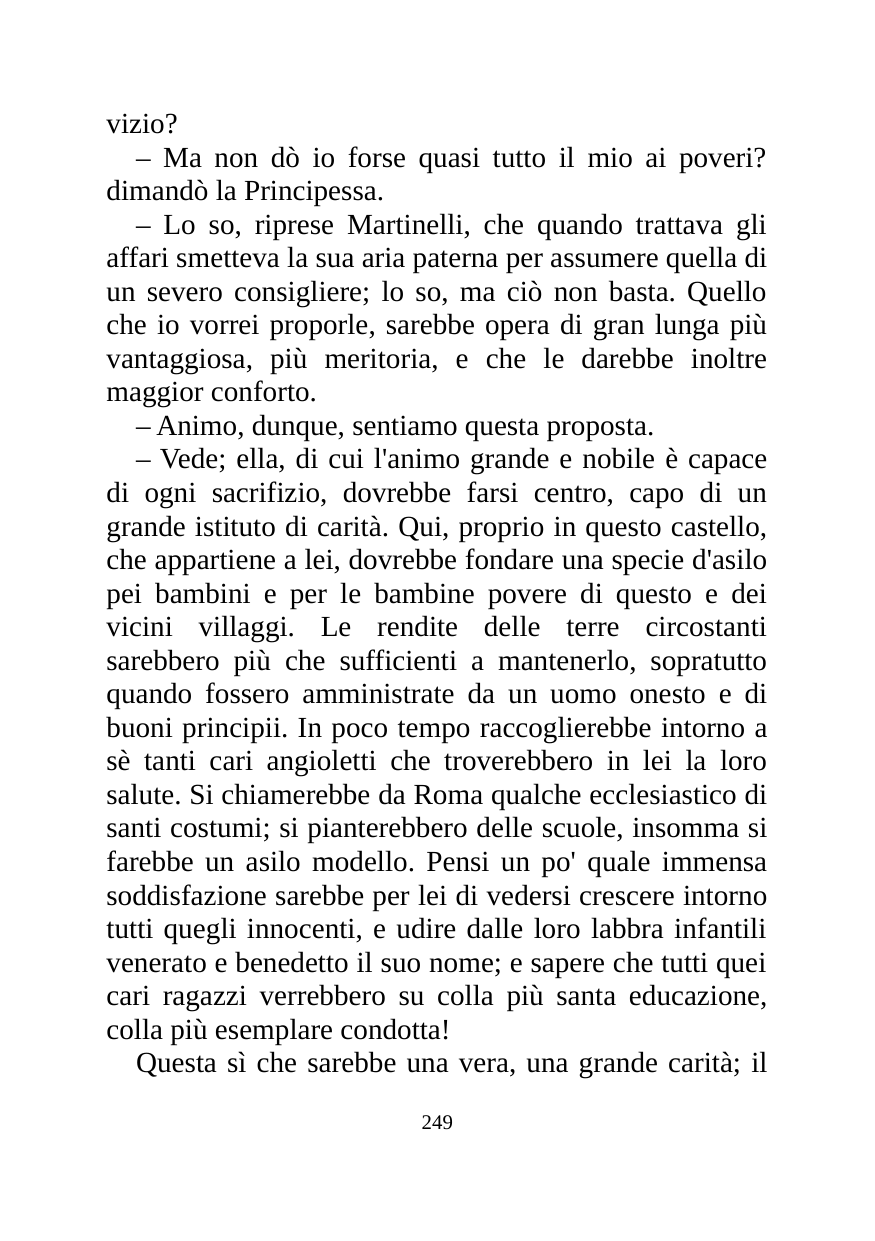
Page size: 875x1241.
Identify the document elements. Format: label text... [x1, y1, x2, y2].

text vizio? [106, 106, 768, 140]
text – Lo so, riprese Martinelli, che quando trattava gli affari smetteva la sua aria paterna per assumere quella di un severo consigliere; lo so, ma ciò non basta. Quello che io vorrei proporle, sarebbe opera di gran lunga più vantaggiosa, più meritoria, e che le darebbe inoltre maggior conforto. [106, 207, 768, 408]
text Questa sì che sarebbe una vera, una grande carità; il [106, 1045, 768, 1079]
text – Animo, dunque, sentiamo questa proposta. [106, 408, 768, 442]
text – Vede; ella, di cui l'animo grande e nobile è capace di ogni sacrifizio, dovrebbe farsi centro, capo di un grande istituto di carità. Qui, proprio in questo castello, che appartiene a lei, dovrebbe fondare una specie d'asilo pei bambini e per le bambine povere di questo e dei vicini villaggi. Le rendite delle terre circostanti sarebbero più che sufficienti a mantenerlo, sopratutto quando fossero amministrate da un uomo onesto e di buoni principii. In poco tempo raccoglierebbe intorno a sè tanti cari angioletti che troverebbero in lei la loro salute. Si chiamerebbe da Roma qualche ecclesiastico di santi costumi; si pianterebbero delle scuole, insomma si farebbe un asilo modello. Pensi un po' quale immensa soddisfazione sarebbe per lei di vedersi crescere intorno tutti quegli innocenti, e udire dalle loro labbra infantili venerato e benedetto il suo nome; e sapere che tutti quei cari ragazzi verrebbero su colla più santa educazione, colla più esemplare condotta! [106, 442, 768, 1045]
text – Ma non dò io forse quasi tutto il mio ai poveri? dimandò la Principessa. [106, 140, 768, 207]
